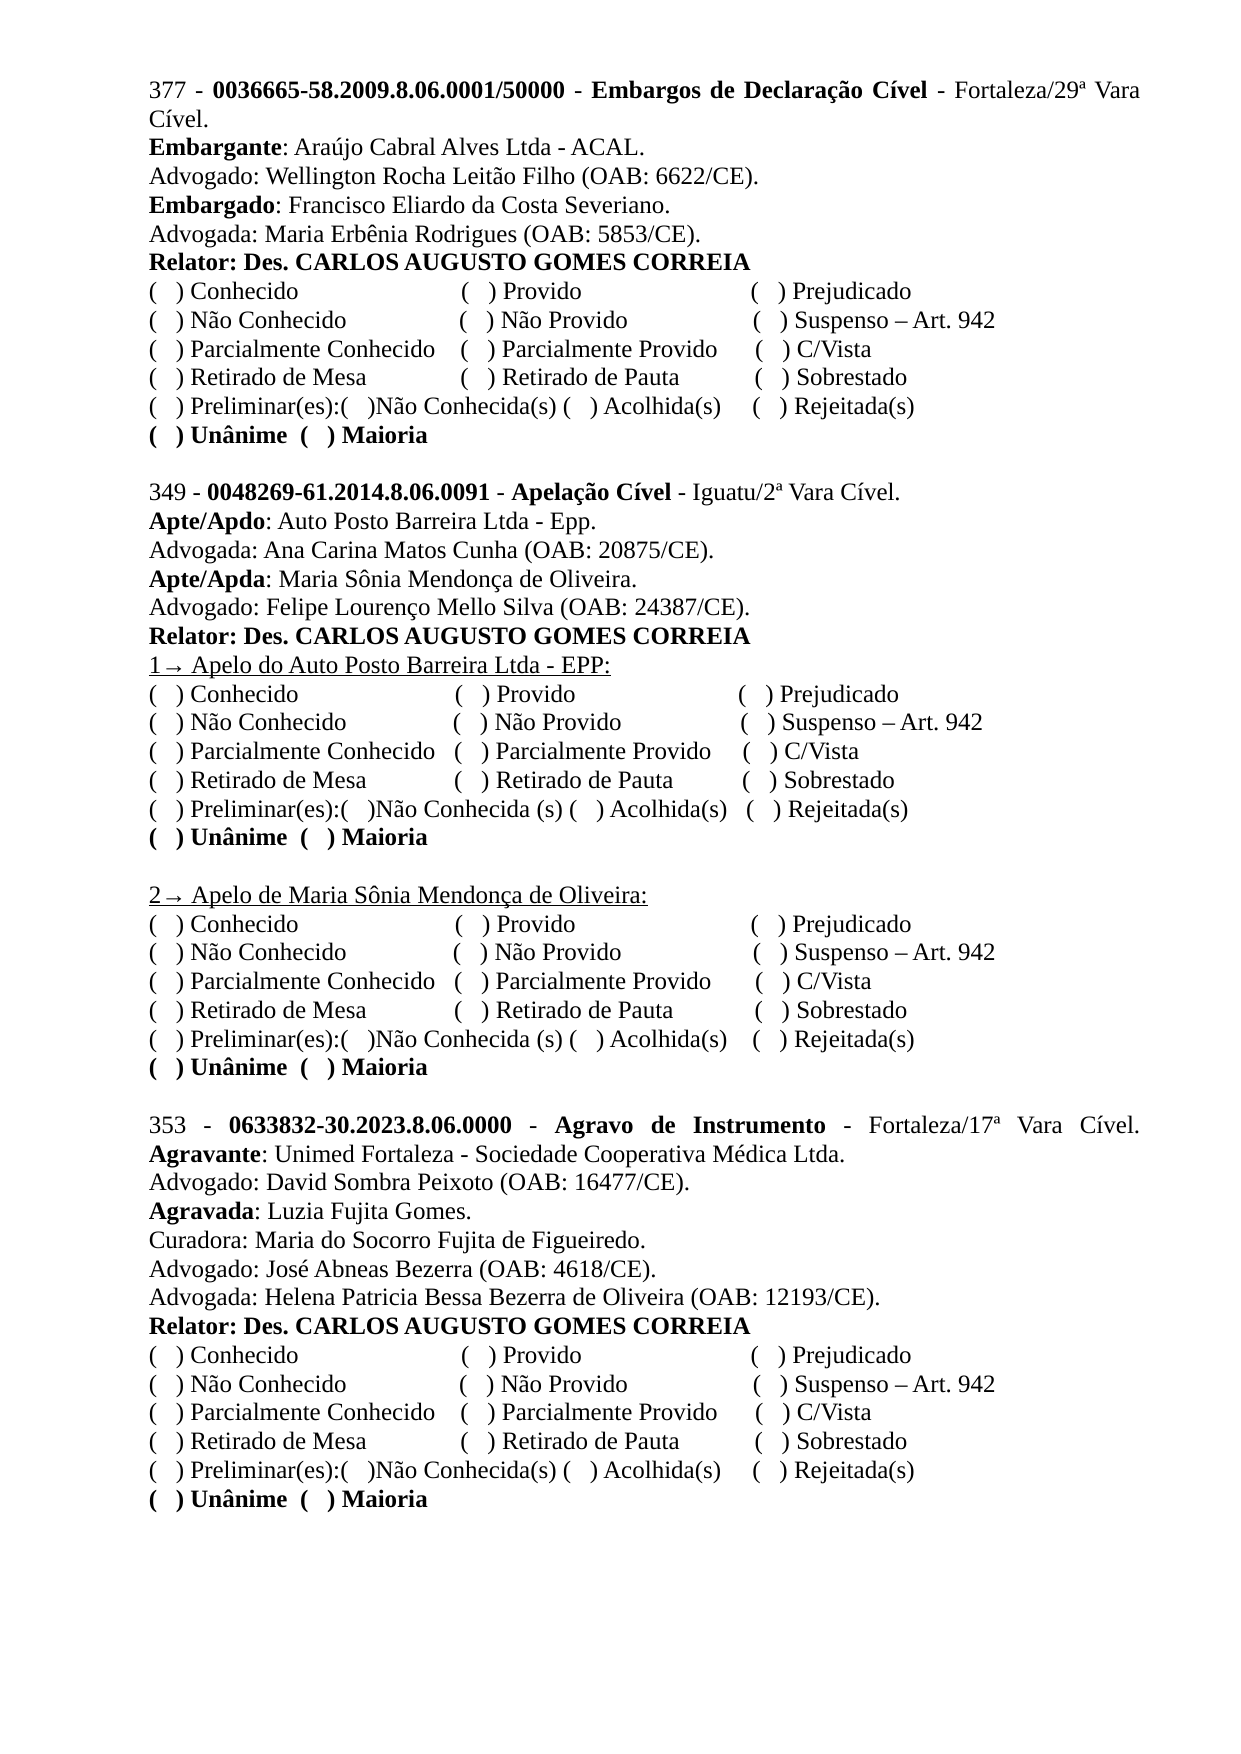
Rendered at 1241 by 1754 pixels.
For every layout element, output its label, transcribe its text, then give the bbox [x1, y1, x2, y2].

text Advogada: Ana Carina Matos Cunha (OAB: 20875/CE). [148, 535, 1141, 564]
text ( ) Retirado de Mesa ( ) Retirado de Pauta ( ) Sobrestado [148, 765, 1158, 794]
text ( ) Retirado de Mesa ( ) Retirado de Pauta ( ) Sobrestado [148, 1426, 1158, 1455]
text Advogada: Helena Patricia Bessa Bezerra de Oliveira (OAB: 12193/CE). [148, 1282, 1141, 1311]
text ( ) Parcialmente Conhecido ( ) Parcialmente Provido ( ) C/Vista [148, 736, 1158, 765]
text 377 - 0036665-58.2009.8.06.0001/50000 - Embargos de Declaração Cível - Fortaleza/29ª Vara Cível. [148, 75, 1141, 132]
text 1→ Apelo do Auto Posto Barreira Ltda - EPP: [148, 650, 1141, 679]
text ( ) Parcialmente Conhecido ( ) Parcialmente Provido ( ) C/Vista [148, 334, 1158, 362]
text ( ) Parcialmente Conhecido ( ) Parcialmente Provido ( ) C/Vista [148, 1397, 1158, 1426]
text ( ) Conhecido ( ) Provido ( ) Prejudicado [148, 909, 1141, 937]
text ( ) Conhecido ( ) Provido ( ) Prejudicado [148, 276, 1141, 305]
text Advogado: Felipe Lourenço Mello Silva (OAB: 24387/CE). [148, 592, 1141, 621]
text Advogado: David Sombra Peixoto (OAB: 16477/CE). [148, 1167, 1141, 1196]
text 353 - 0633832-30.2023.8.06.0000 - Agravo de Instrumento - Fortaleza/17ª Vara Cível. Agravante: Unimed Fortaleza - Sociedade Cooperativa Médica Ltda. [148, 1110, 1141, 1167]
text Embargante: Araújo Cabral Alves Ltda - ACAL. [148, 132, 1141, 161]
text Embargado: Francisco Eliardo da Costa Severiano. [148, 190, 1141, 219]
text ( ) Retirado de Mesa ( ) Retirado de Pauta ( ) Sobrestado [148, 995, 1158, 1024]
text ( ) Unânime ( ) Maioria [148, 822, 1158, 851]
text ( ) Preliminar(es):( )Não Conhecida(s) ( ) Acolhida(s) ( ) Rejeitada(s) [148, 391, 1158, 420]
text ( ) Unânime ( ) Maioria [148, 1052, 1158, 1081]
text Apte/Apda: Maria Sônia Mendonça de Oliveira. [148, 564, 1141, 592]
text Relator: Des. CARLOS AUGUSTO GOMES CORREIA [148, 621, 1141, 650]
text ( ) Não Conhecido ( ) Não Provido ( ) Suspenso – Art. 942 [148, 1369, 1158, 1397]
text ( ) Unânime ( ) Maioria [148, 420, 1158, 449]
text ( ) Não Conhecido ( ) Não Provido ( ) Suspenso – Art. 942 [148, 707, 1158, 736]
text Apte/Apdo: Auto Posto Barreira Ltda - Epp. [148, 506, 1141, 535]
text Agravada: Luzia Fujita Gomes. [148, 1196, 1141, 1225]
text ( ) Unânime ( ) Maioria [148, 1484, 1158, 1512]
text Advogado: Wellington Rocha Leitão Filho (OAB: 6622/CE). [148, 161, 1141, 190]
text ( ) Não Conhecido ( ) Não Provido ( ) Suspenso – Art. 942 [148, 305, 1158, 334]
text Relator: Des. CARLOS AUGUSTO GOMES CORREIA [148, 1311, 1141, 1340]
text 349 - 0048269-61.2014.8.06.0091 - Apelação Cível - Iguatu/2ª Vara Cível. [148, 477, 1141, 506]
text ( ) Parcialmente Conhecido ( ) Parcialmente Provido ( ) C/Vista [148, 966, 1158, 995]
text ( ) Preliminar(es):( )Não Conhecida (s) ( ) Acolhida(s) ( ) Rejeitada(s) [148, 794, 1158, 822]
text ( ) Preliminar(es):( )Não Conhecida(s) ( ) Acolhida(s) ( ) Rejeitada(s) [148, 1455, 1158, 1484]
text ( ) Retirado de Mesa ( ) Retirado de Pauta ( ) Sobrestado [148, 362, 1158, 391]
text 2→ Apelo de Maria Sônia Mendonça de Oliveira: [148, 880, 1141, 909]
text Advogada: Maria Erbênia Rodrigues (OAB: 5853/CE). [148, 219, 1141, 247]
text ( ) Conhecido ( ) Provido ( ) Prejudicado [148, 1340, 1141, 1369]
text ( ) Preliminar(es):( )Não Conhecida (s) ( ) Acolhida(s) ( ) Rejeitada(s) [148, 1024, 1158, 1052]
text ( ) Conhecido ( ) Provido ( ) Prejudicado [148, 679, 1141, 707]
text Curadora: Maria do Socorro Fujita de Figueiredo. [148, 1225, 1141, 1254]
text Advogado: José Abneas Bezerra (OAB: 4618/CE). [148, 1254, 1141, 1282]
text ( ) Não Conhecido ( ) Não Provido ( ) Suspenso – Art. 942 [148, 937, 1158, 966]
text Relator: Des. CARLOS AUGUSTO GOMES CORREIA [148, 247, 1141, 276]
